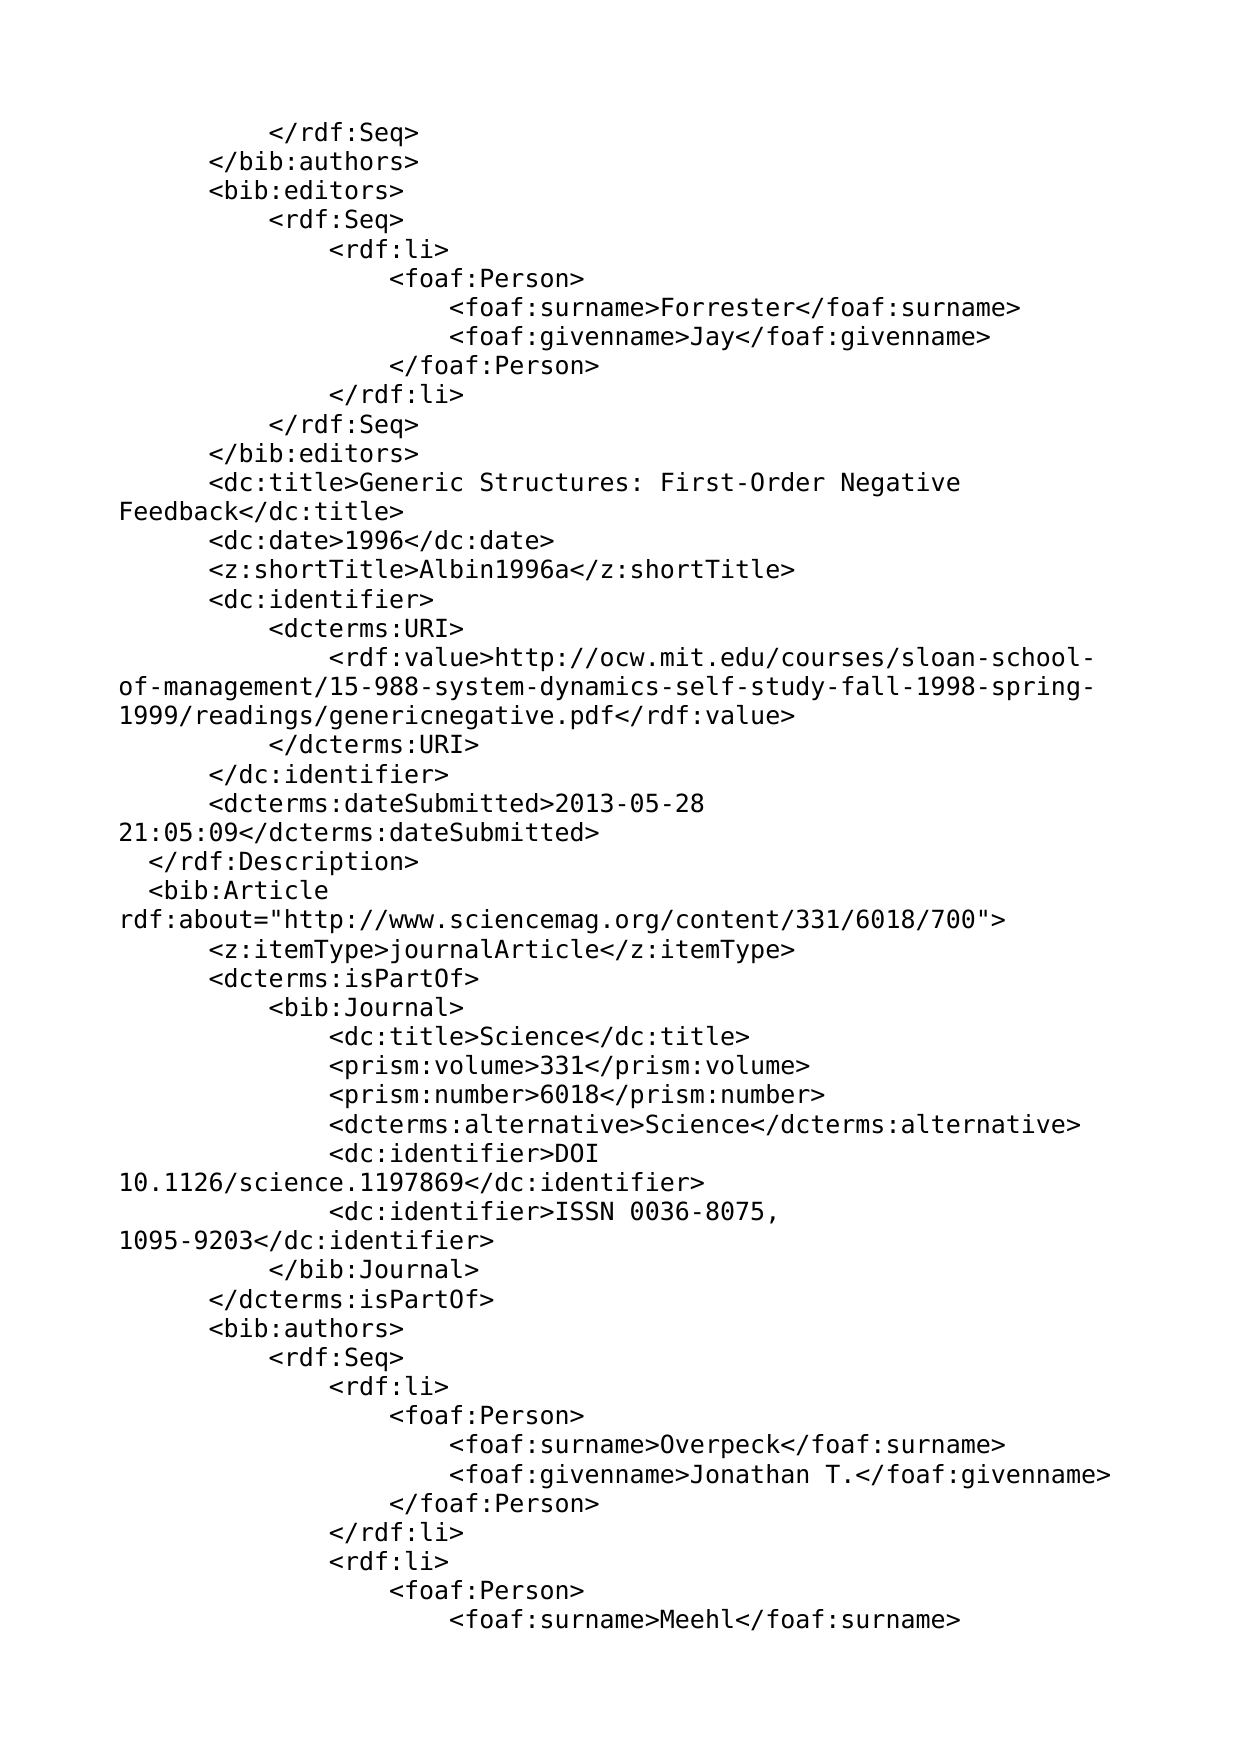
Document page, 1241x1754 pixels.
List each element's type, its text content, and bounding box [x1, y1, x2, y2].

text </rdf:Seq> </bib:authors> <bib:editors> <rdf:Seq> <rdf:li> <foaf:Person> <foaf:surname>Forrester</foaf:surname> <foaf:givenname>Jay</foaf:givenname> </foaf:Person> </rdf:li> </rdf:Seq> </bib:editors> <dc:title>Generic Structures: First-Order Negative Feedback</dc:title> <dc:date>1996</dc:date> <z:shortTitle>Albin1996a</z:shortTitle> <dc:identifier> <dcterms:URI> <rdf:value>http://ocw.mit.edu/courses/sloan-school-of-management/15-988-system-dynamics-self-study-fall-1998-spring-1999/readings/genericnegative.pdf</rdf:value> </dcterms:URI> </dc:identifier> <dcterms:dateSubmitted>2013-05-28 21:05:09</dcterms:dateSubmitted> </rdf:Description> <bib:Article rdf:about="http://www.sciencemag.org/content/331/6018/700"> <z:itemType>journalArticle</z:itemType> <dcterms:isPartOf> <bib:Journal> <dc:title>Science</dc:title> <prism:volume>331</prism:volume> <prism:number>6018</prism:number> <dcterms:alternative>Science</dcterms:alternative> <dc:identifier>DOI 10.1126/science.1197869</dc:identifier> <dc:identifier>ISSN 0036-8075, 1095-9203</dc:identifier> </bib:Journal> </dcterms:isPartOf> <bib:authors> <rdf:Seq> <rdf:li> <foaf:Person> <foaf:surname>Overpeck</foaf:surname> <foaf:givenname>Jonathan T.</foaf:givenname> </foaf:Person> </rdf:li> <rdf:li> <foaf:Person> <foaf:surname>Meehl</foaf:surname> [118, 118, 1122, 1635]
